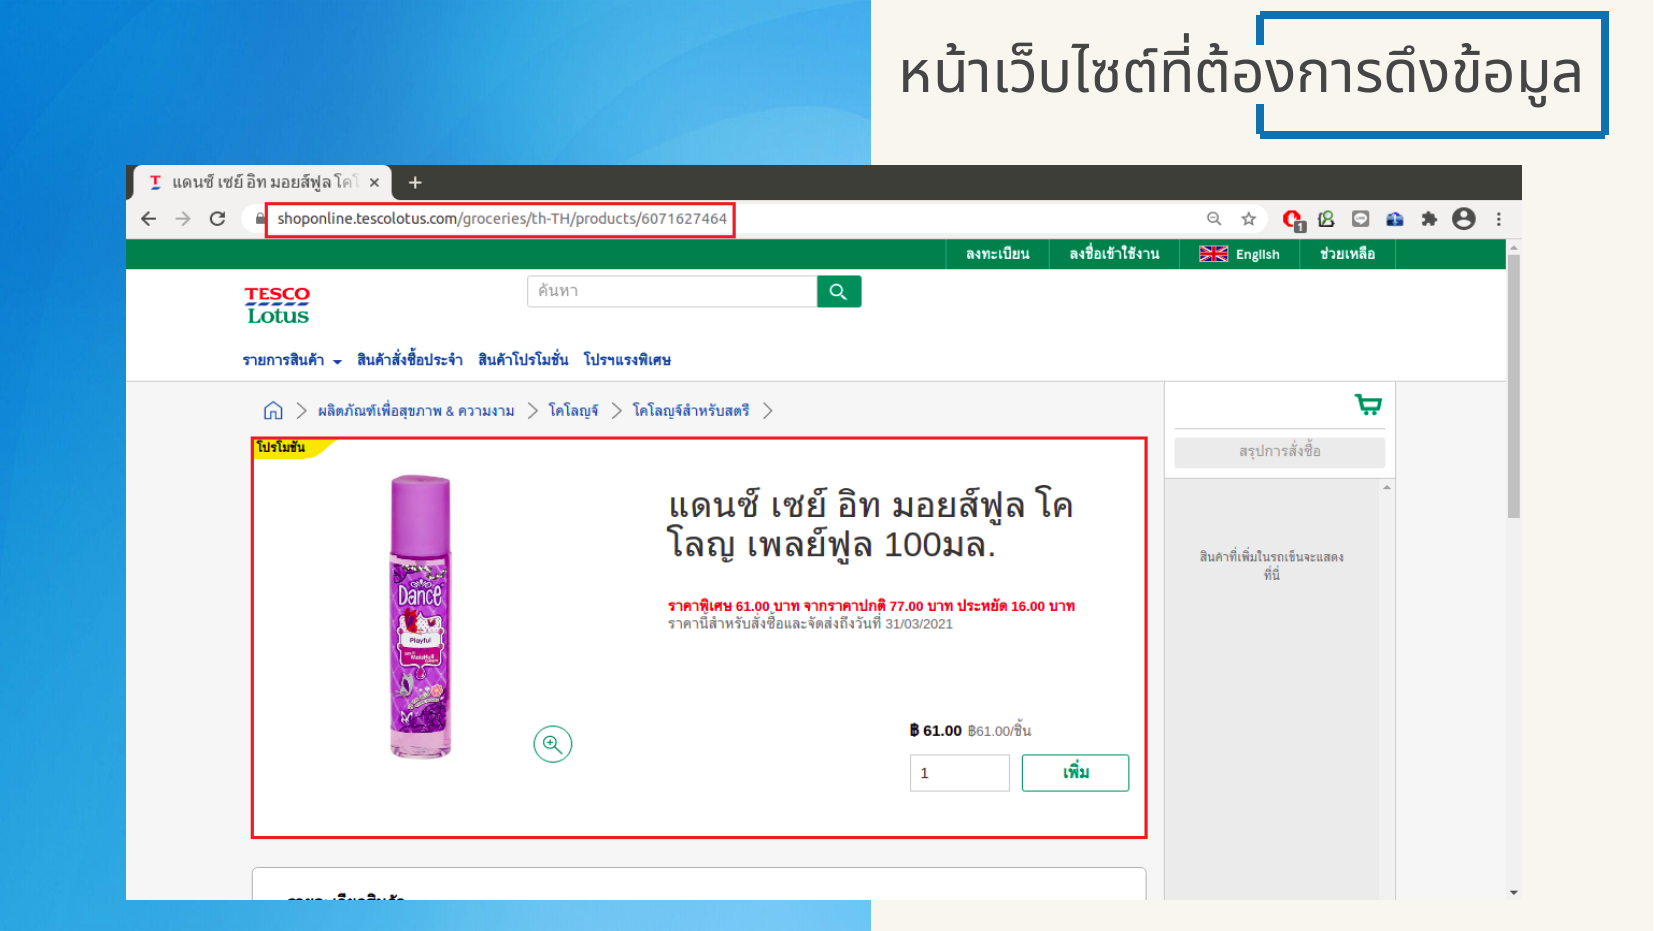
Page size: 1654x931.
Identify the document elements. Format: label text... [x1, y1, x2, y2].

title หน้าเว็บไซต์ที่ต้องการดึงข้อมูล [899, 0, 1605, 156]
picture [0, 0, 1654, 931]
